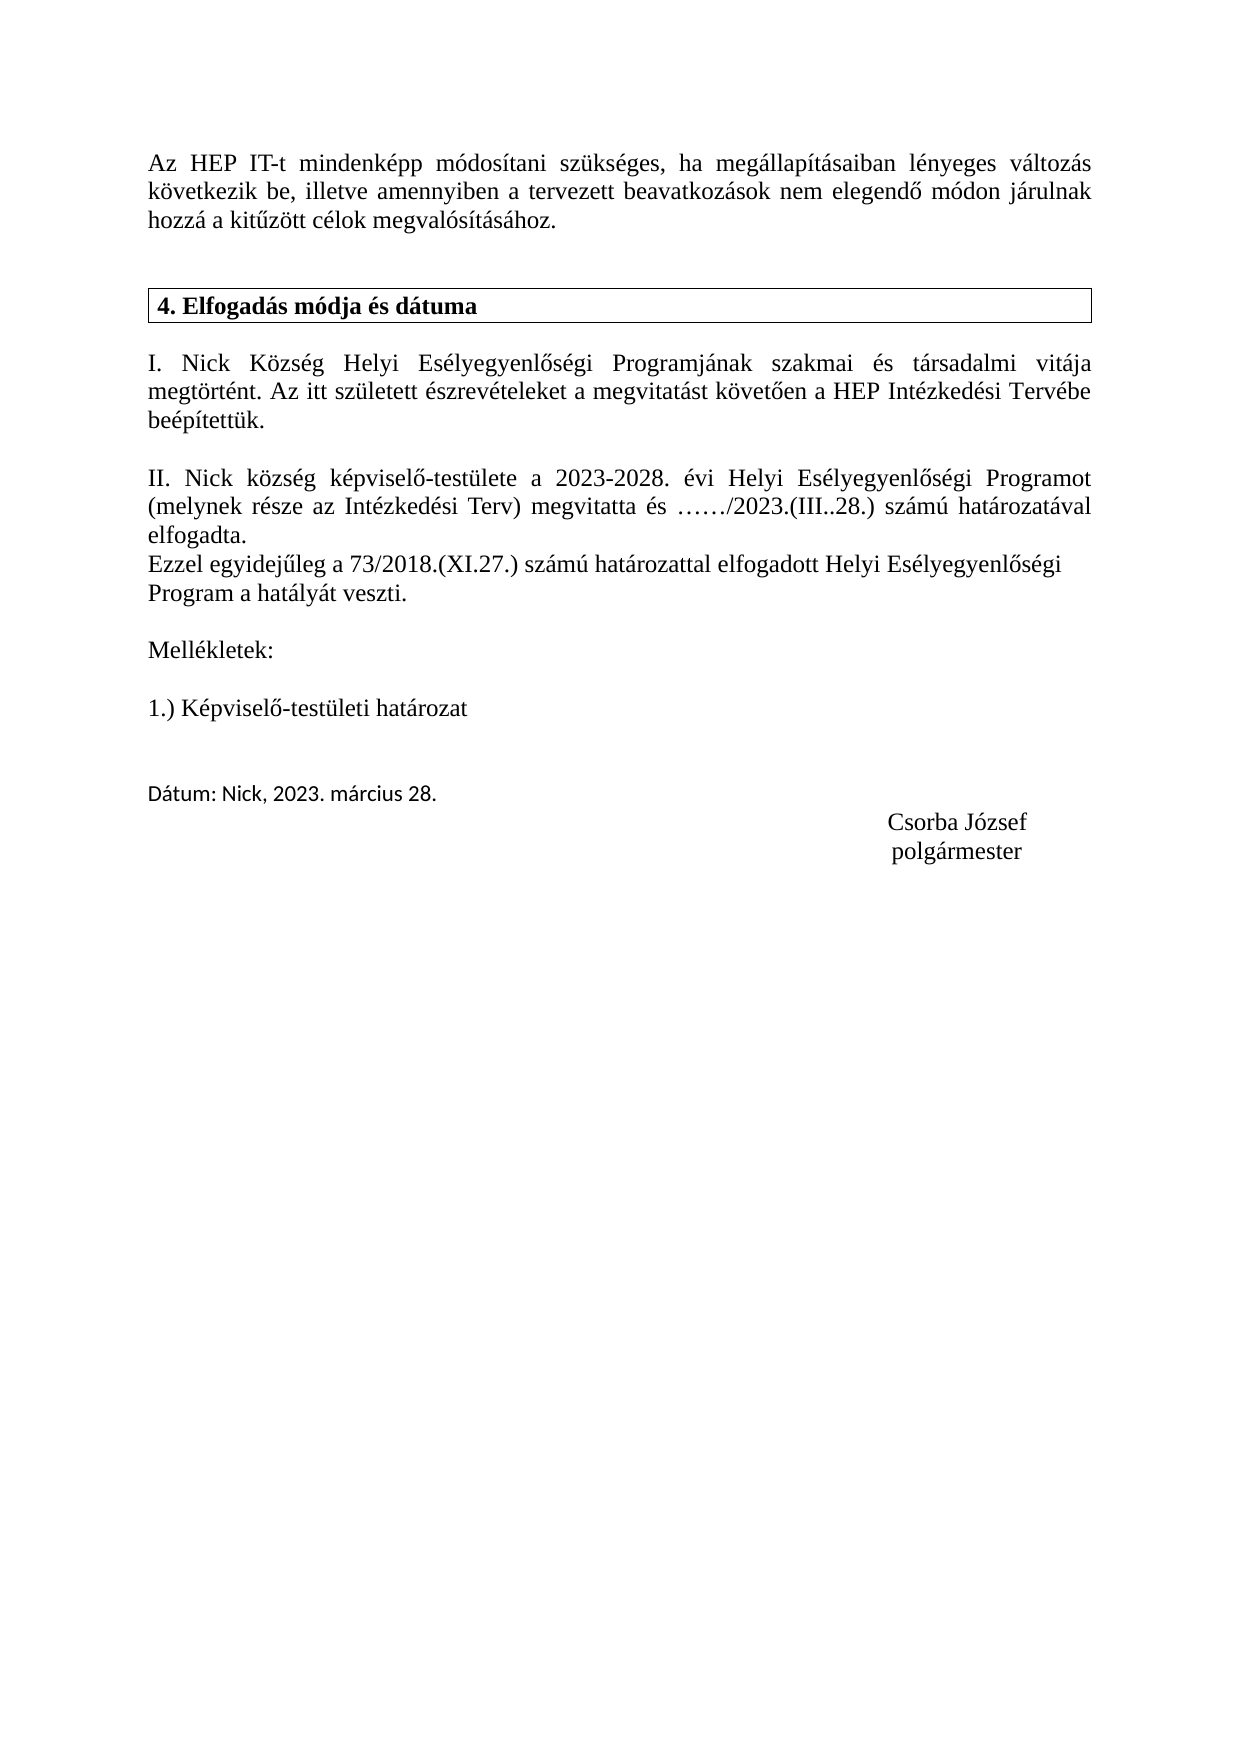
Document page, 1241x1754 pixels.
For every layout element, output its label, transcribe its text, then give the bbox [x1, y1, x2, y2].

text Ezzel egyidejűleg a 73/2018.(XI.27.) számú határozattal elfogadott Helyi Esélyegyenlőségi Program a hatályát veszti. [148, 549, 1092, 606]
text I. Nick Község Helyi Esélyegyenlőségi Programjának szakmai és társadalmi vitája megtörtént. Az itt született észrevételeket a megvitatást követően a HEP Intézkedési Tervébe beépítettük. [148, 348, 1092, 434]
text Csorba József [148, 807, 1092, 836]
text 1.) Képviselő-testületi határozat [148, 693, 1092, 721]
text Az HEP IT-t mindenképp módosítani szükséges, ha megállapításaiban lényeges változás következik be, illetve amennyiben a tervezett beavatkozások nem elegendő módon járulnak hozzá a kitűzött célok megvalósításához. [148, 148, 1092, 234]
text Mellékletek: [148, 635, 1092, 664]
text polgármester [148, 836, 1092, 865]
subtitle 4. Elfogadás módja és dátuma [149, 289, 1091, 322]
text Dátum: Nick, 2023. március 28. [148, 779, 1092, 807]
text II. Nick község képviselő-testülete a 2023-2028. évi Helyi Esélyegyenlőségi Programot (melynek része az Intézkedési Terv) megvitatta és ……/2023.(III..28.) számú határozatával elfogadta. [148, 463, 1092, 549]
